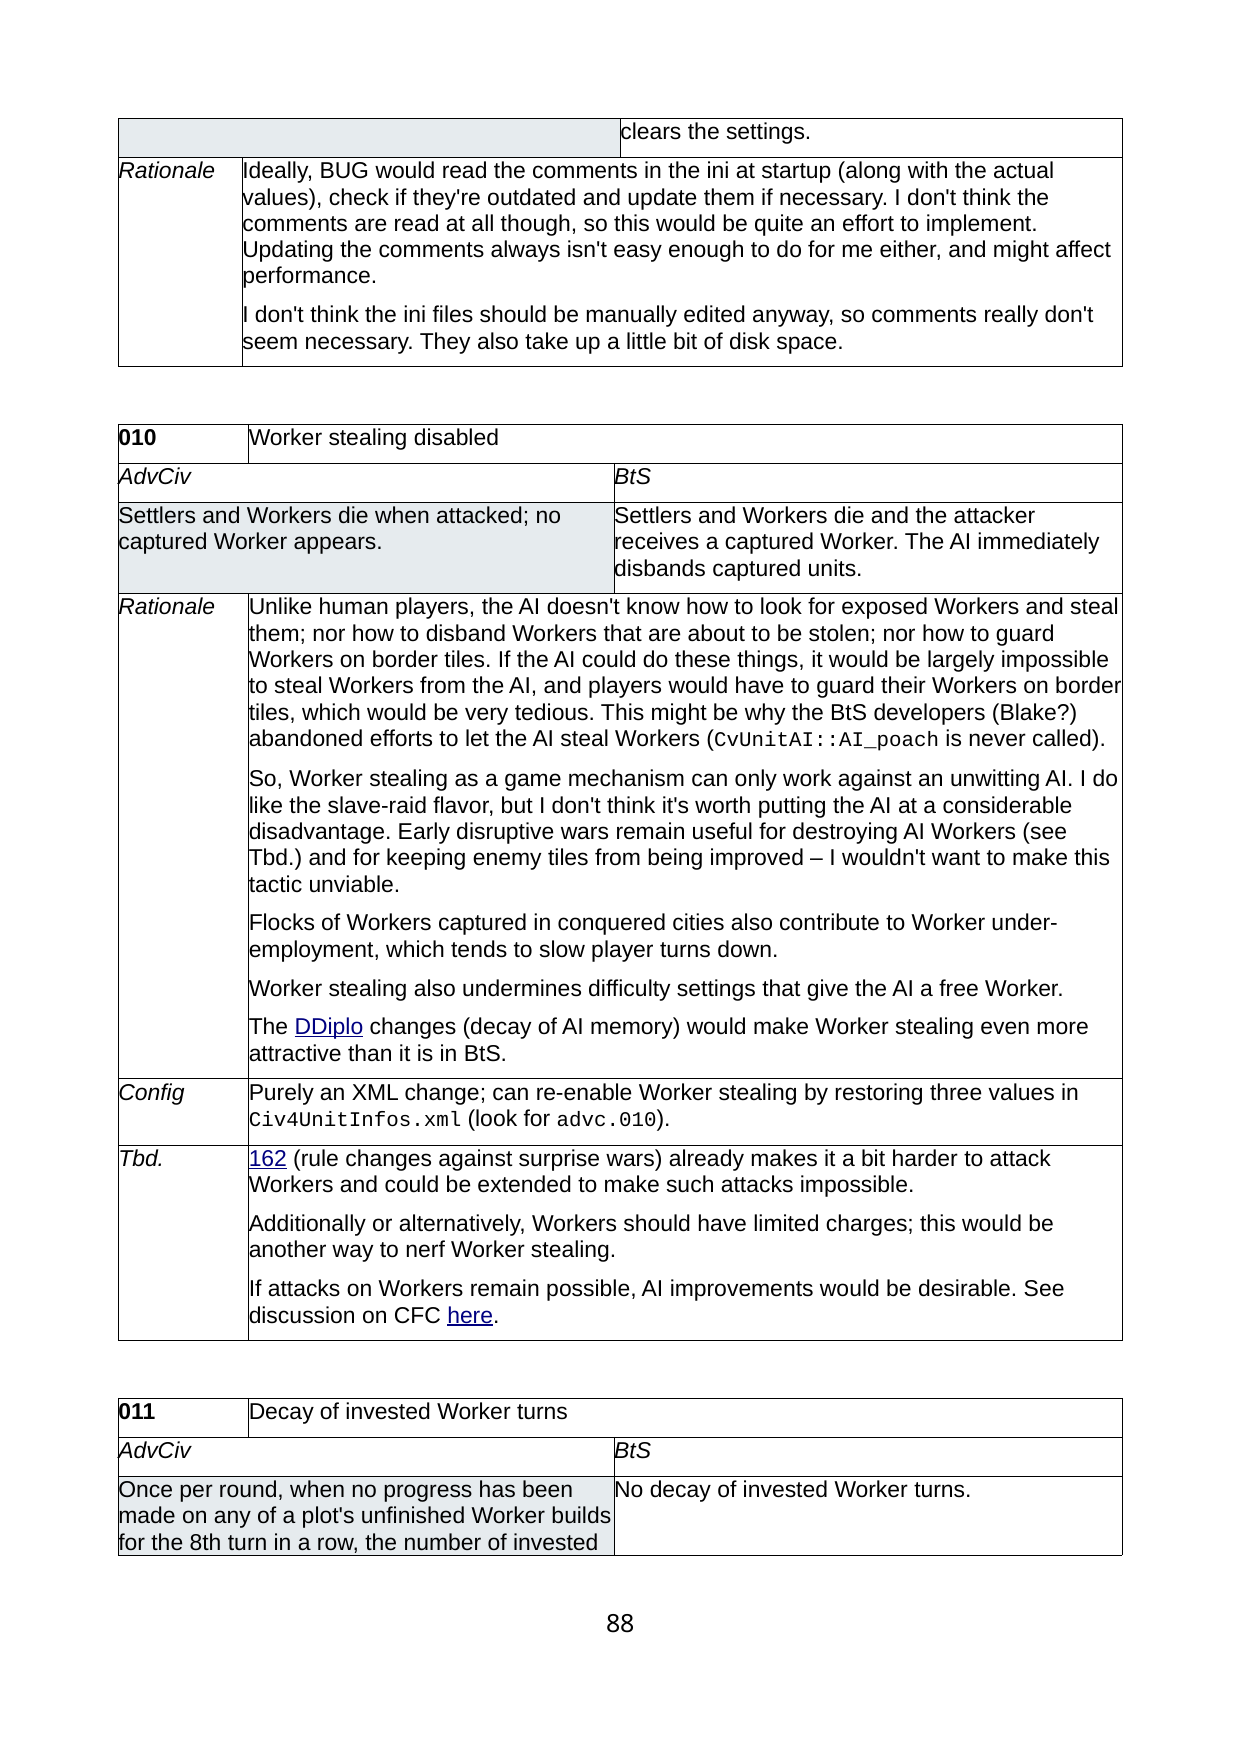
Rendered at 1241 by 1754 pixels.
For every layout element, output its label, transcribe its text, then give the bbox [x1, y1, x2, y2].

table_cell Unlike human players, the AI doesn't know how to look for exposed Workers and steal them; nor how to disband Workers that are about to be stolen; nor how to guard Workers on border tiles. If the AI could do these things, it would be largely impossible to steal Workers from the AI, and players would have to guard their Workers on border tiles, which would be very tedious. This might be why the BtS developers (Blake?) abandoned efforts to let the AI steal Workers (CvUnitAI::AI_poach is never called). So, Worker stealing as a game mechanism can only work against an unwitting AI. I do like the slave-raid flavor, but I don't think it's worth putting the AI at a considerable disadvantage. Early disruptive wars remain useful for destroying AI Workers (see Tbd.) and for keeping enemy tiles from being improved – I wouldn't want to make this tactic unviable. Flocks of Workers captured in conquered cities also contribute to Worker under-employment, which tends to slow player turns down. Worker stealing also undermines difficulty settings that give the AI a free Worker. The DDiplo changes (decay of AI memory) would make Worker stealing even more attractive than it is in BtS. [249, 594, 1122, 1078]
table_header 010 [119, 425, 248, 463]
table_cell BtS [615, 1438, 1122, 1476]
table_cell Rationale [119, 158, 242, 366]
table_cell Settlers and Workers die and the attacker receives a captured Worker. The AI immediately disbands captured units. [615, 503, 1122, 593]
table_cell AdvCiv [119, 464, 614, 502]
table_header Decay of invested Worker turns [249, 1399, 1122, 1437]
table_header 011 [119, 1399, 248, 1437]
table_header Worker stealing disabled [249, 425, 1122, 463]
table_cell clears the settings. [621, 119, 1122, 157]
table_cell 162 (rule changes against surprise wars) already makes it a bit harder to attack Workers and could be extended to make such attacks impossible. Additionally or alternatively, Workers should have limited charges; this would be another way to nerf Worker stealing. If attacks on Workers remain possible, AI improvements would be desirable. See discussion on CFC here. [249, 1146, 1122, 1340]
table_cell No decay of invested Worker turns. [615, 1477, 1122, 1555]
table_cell AdvCiv [119, 1438, 614, 1476]
table_cell Rationale [119, 594, 248, 1078]
table_cell Settlers and Workers die when attacked; no captured Worker appears. [119, 503, 614, 593]
table_cell Tbd. [119, 1146, 248, 1340]
table_cell Once per round, when no progress has been made on any of a plot's unfinished Worker builds for the 8th turn in a row, the number of invested [119, 1477, 614, 1555]
table_cell Ideally, BUG would read the comments in the ini at startup (along with the actual values), check if they're outdated and update them if necessary. I don't think the comments are read at all though, so this would be quite an effort to implement. Updating the comments always isn't easy enough to do for me either, and might affect performance. I don't think the ini files should be manually edited anyway, so comments really don't seem necessary. They also take up a little bit of disk space. [243, 158, 1122, 366]
table_cell [119, 119, 620, 157]
table_cell Config [119, 1079, 248, 1145]
table_cell BtS [615, 464, 1122, 502]
table_cell Purely an XML change; can re-enable Worker stealing by restoring three values in Civ4UnitInfos.xml (look for advc.010). [249, 1079, 1122, 1145]
